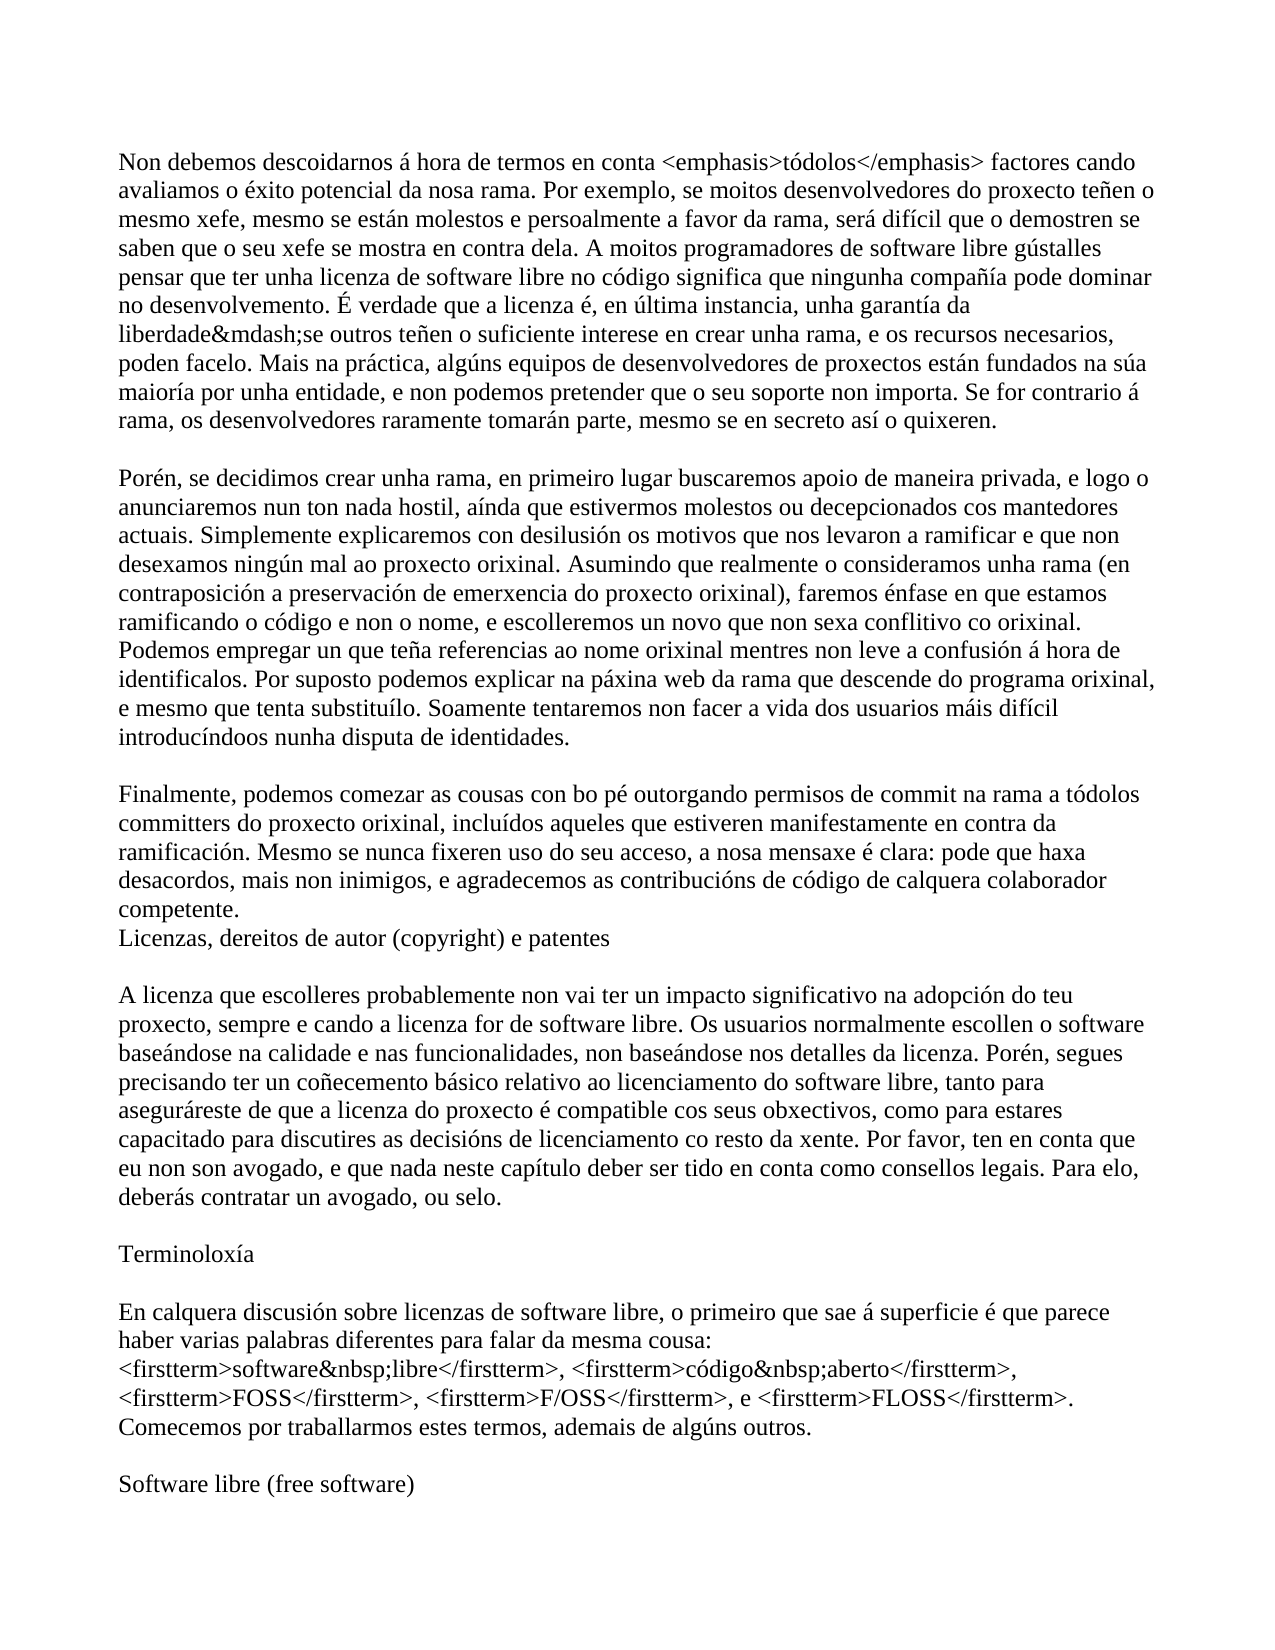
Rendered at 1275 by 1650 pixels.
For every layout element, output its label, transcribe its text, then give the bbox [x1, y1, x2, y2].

text Porén, se decidimos crear unha rama, en primeiro lugar buscaremos apoio de maneira privada, e logo o anunciaremos nun ton nada hostil, aínda que estivermos molestos ou decepcionados cos mantedores actuais. Simplemente explicaremos con desilusión os motivos que nos levaron a ramificar e que non desexamos ningún mal ao proxecto orixinal. Asumindo que realmente o consideramos unha rama (en contraposición a preservación de emerxencia do proxecto orixinal), faremos énfase en que estamos ramificando o código e non o nome, e escolleremos un novo que non sexa conflitivo co orixinal. Podemos empregar un que teña referencias ao nome orixinal mentres non leve a confusión á hora de identificalos. Por suposto podemos explicar na páxina web da rama que descende do programa orixinal, e mesmo que tenta substituílo. Soamente tentaremos non facer a vida dos usuarios máis difícil introducíndoos nunha disputa de identidades. [118, 463, 1157, 751]
text Finalmente, podemos comezar as cousas con bo pé outorgando permisos de commit na rama a tódolos committers do proxecto orixinal, incluídos aqueles que estiveren manifestamente en contra da ramificación. Mesmo se nunca fixeren uso do seu acceso, a nosa mensaxe é clara: pode que haxa desacordos, mais non inimigos, e agradecemos as contribucións de código de calquera colaborador competente. [118, 779, 1157, 923]
text A licenza que escolleres probablemente non vai ter un impacto significativo na adopción do teu proxecto, sempre e cando a licenza for de software libre. Os usuarios normalmente escollen o software baseándose na calidade e nas funcionalidades, non baseándose nos detalles da licenza. Porén, segues precisando ter un coñecemento básico relativo ao licenciamento do software libre, tanto para aseguráreste de que a licenza do proxecto é compatible cos seus obxectivos, como para estares capacitado para discutires as decisións de licenciamento co resto da xente. Por favor, ten en conta que eu non son avogado, e que nada neste capítulo deber ser tido en conta como consellos legais. Para elo, deberás contratar un avogado, ou selo. [118, 981, 1157, 1211]
text Software libre (free software) [118, 1469, 1157, 1498]
text Non debemos descoidarnos á hora de termos en conta <emphasis>tódolos</emphasis> factores cando avaliamos o éxito potencial da nosa rama. Por exemplo, se moitos desenvolvedores do proxecto teñen o mesmo xefe, mesmo se están molestos e persoalmente a favor da rama, será difícil que o demostren se saben que o seu xefe se mostra en contra dela. A moitos programadores de software libre gústalles pensar que ter unha licenza de software libre no código significa que ningunha compañía pode dominar no desenvolvemento. É verdade que a licenza é, en última instancia, unha garantía da liberdade&mdash;se outros teñen o suficiente interese en crear unha rama, e os recursos necesarios, poden facelo. Mais na práctica, algúns equipos de desenvolvedores de proxectos están fundados na súa maioría por unha entidade, e non podemos pretender que o seu soporte non importa. Se for contrario á rama, os desenvolvedores raramente tomarán parte, mesmo se en secreto así o quixeren. [118, 147, 1157, 434]
text Licenzas, dereitos de autor (copyright) e patentes [118, 923, 1157, 952]
text Terminoloxía [118, 1239, 1157, 1268]
text En calquera discusión sobre licenzas de software libre, o primeiro que sae á superficie é que parece haber varias palabras diferentes para falar da mesma cousa: <firstterm>software&nbsp;libre</firstterm>, <firstterm>código&nbsp;aberto</firstterm>, <firstterm>FOSS</firstterm>, <firstterm>F/OSS</firstterm>, e <firstterm>FLOSS</firstterm>. Comecemos por traballarmos estes termos, ademais de algúns outros. [118, 1297, 1157, 1441]
